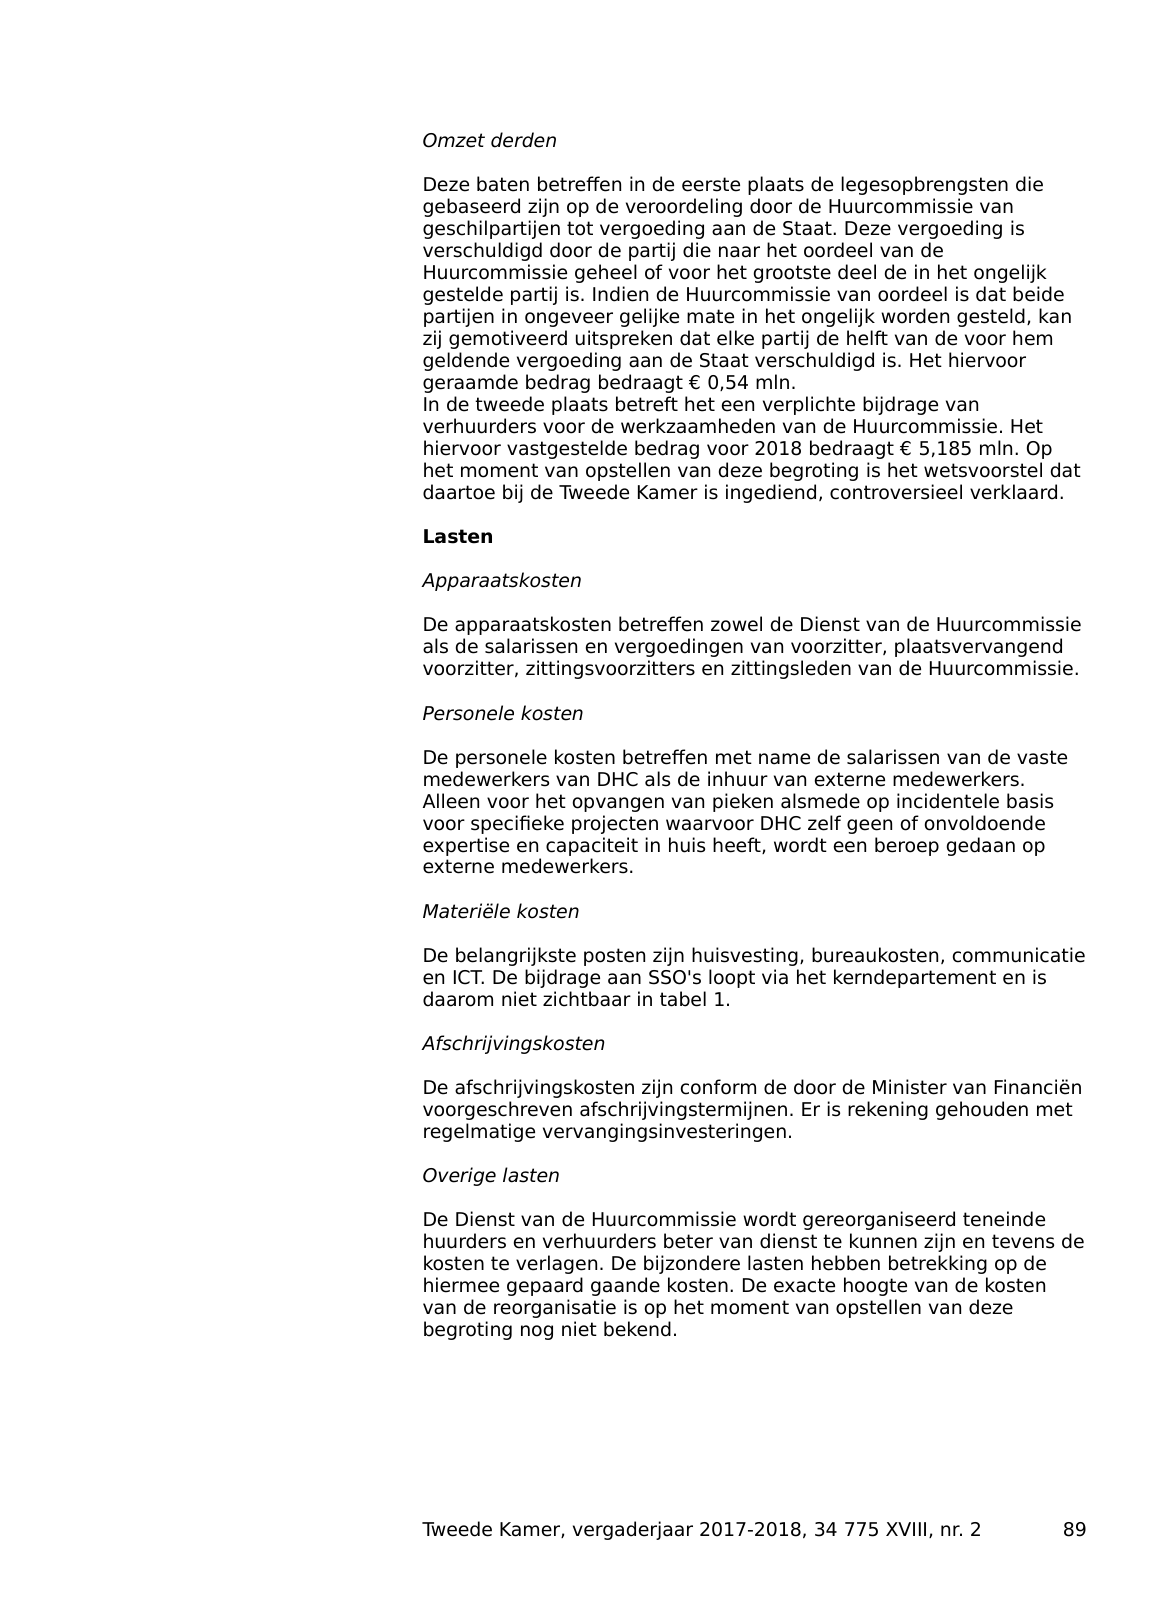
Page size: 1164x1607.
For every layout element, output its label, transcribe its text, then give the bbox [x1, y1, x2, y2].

text Deze baten betreffen in de eerste plaats de legesopbrengsten die gebaseerd zijn op de veroordeling door de Huurcommissie van geschilpartijen tot vergoeding aan de Staat. Deze vergoeding is verschuldigd door de partij die naar het oordeel van de Huurcommissie geheel of voor het grootste deel de in het ongelijk gestelde partij is. Indien de Huurcommissie van oordeel is dat beide partijen in ongeveer gelijke mate in het ongelijk worden gesteld, kan zij gemotiveerd uitspreken dat elke partij de helft van de voor hem geldende vergoeding aan de Staat verschuldigd is. Het hiervoor geraamde bedrag bedraagt € 0,54 mln. [422, 174, 1087, 394]
subtitle Afschrijvingskosten [422, 1033, 1087, 1055]
text De belangrijkste posten zijn huisvesting, bureaukosten, communicatie en ICT. De bijdrage aan SSO's loopt via het kerndepartement en is daarom niet zichtbaar in tabel 1. [422, 945, 1087, 1011]
text De afschrijvingskosten zijn conform de door de Minister van Financiën voorgeschreven afschrijvingstermijnen. Er is rekening gehouden met regelmatige vervangingsinvesteringen. [422, 1077, 1087, 1143]
subtitle Apparaatskosten [422, 570, 1087, 592]
text De Dienst van de Huurcommissie wordt gereorganiseerd teneinde huurders en verhuurders beter van dienst te kunnen zijn en tevens de kosten te verlagen. De bijzondere lasten hebben betrekking op de hiermee gepaard gaande kosten. De exacte hoogte van de kosten van de reorganisatie is op het moment van opstellen van deze begroting nog niet bekend. [422, 1209, 1087, 1341]
subtitle Omzet derden [422, 130, 1087, 152]
text De personele kosten betreffen met name de salarissen van de vaste medewerkers van DHC als de inhuur van externe medewerkers. Alleen voor het opvangen van pieken alsmede op incidentele basis voor specifieke projecten waarvoor DHC zelf geen of onvoldoende expertise en capaciteit in huis heeft, wordt een beroep gedaan op externe medewerkers. [422, 747, 1087, 878]
subtitle Materiële kosten [422, 901, 1087, 923]
text In de tweede plaats betreft het een verplichte bijdrage van verhuurders voor de werkzaamheden van de Huurcommissie. Het hiervoor vastgestelde bedrag voor 2018 bedraagt € 5,185 mln. Op het moment van opstellen van deze begroting is het wetsvoorstel dat daartoe bij de Tweede Kamer is ingediend, controversieel verklaard. [422, 394, 1087, 504]
subtitle Overige lasten [422, 1165, 1087, 1187]
subtitle Lasten [422, 526, 1087, 548]
text De apparaatskosten betreffen zowel de Dienst van de Huurcommissie als de salarissen en vergoedingen van voorzitter, plaatsvervangend voorzitter, zittingsvoorzitters en zittingsleden van de Huurcommissie. [422, 614, 1087, 680]
subtitle Personele kosten [422, 702, 1087, 724]
